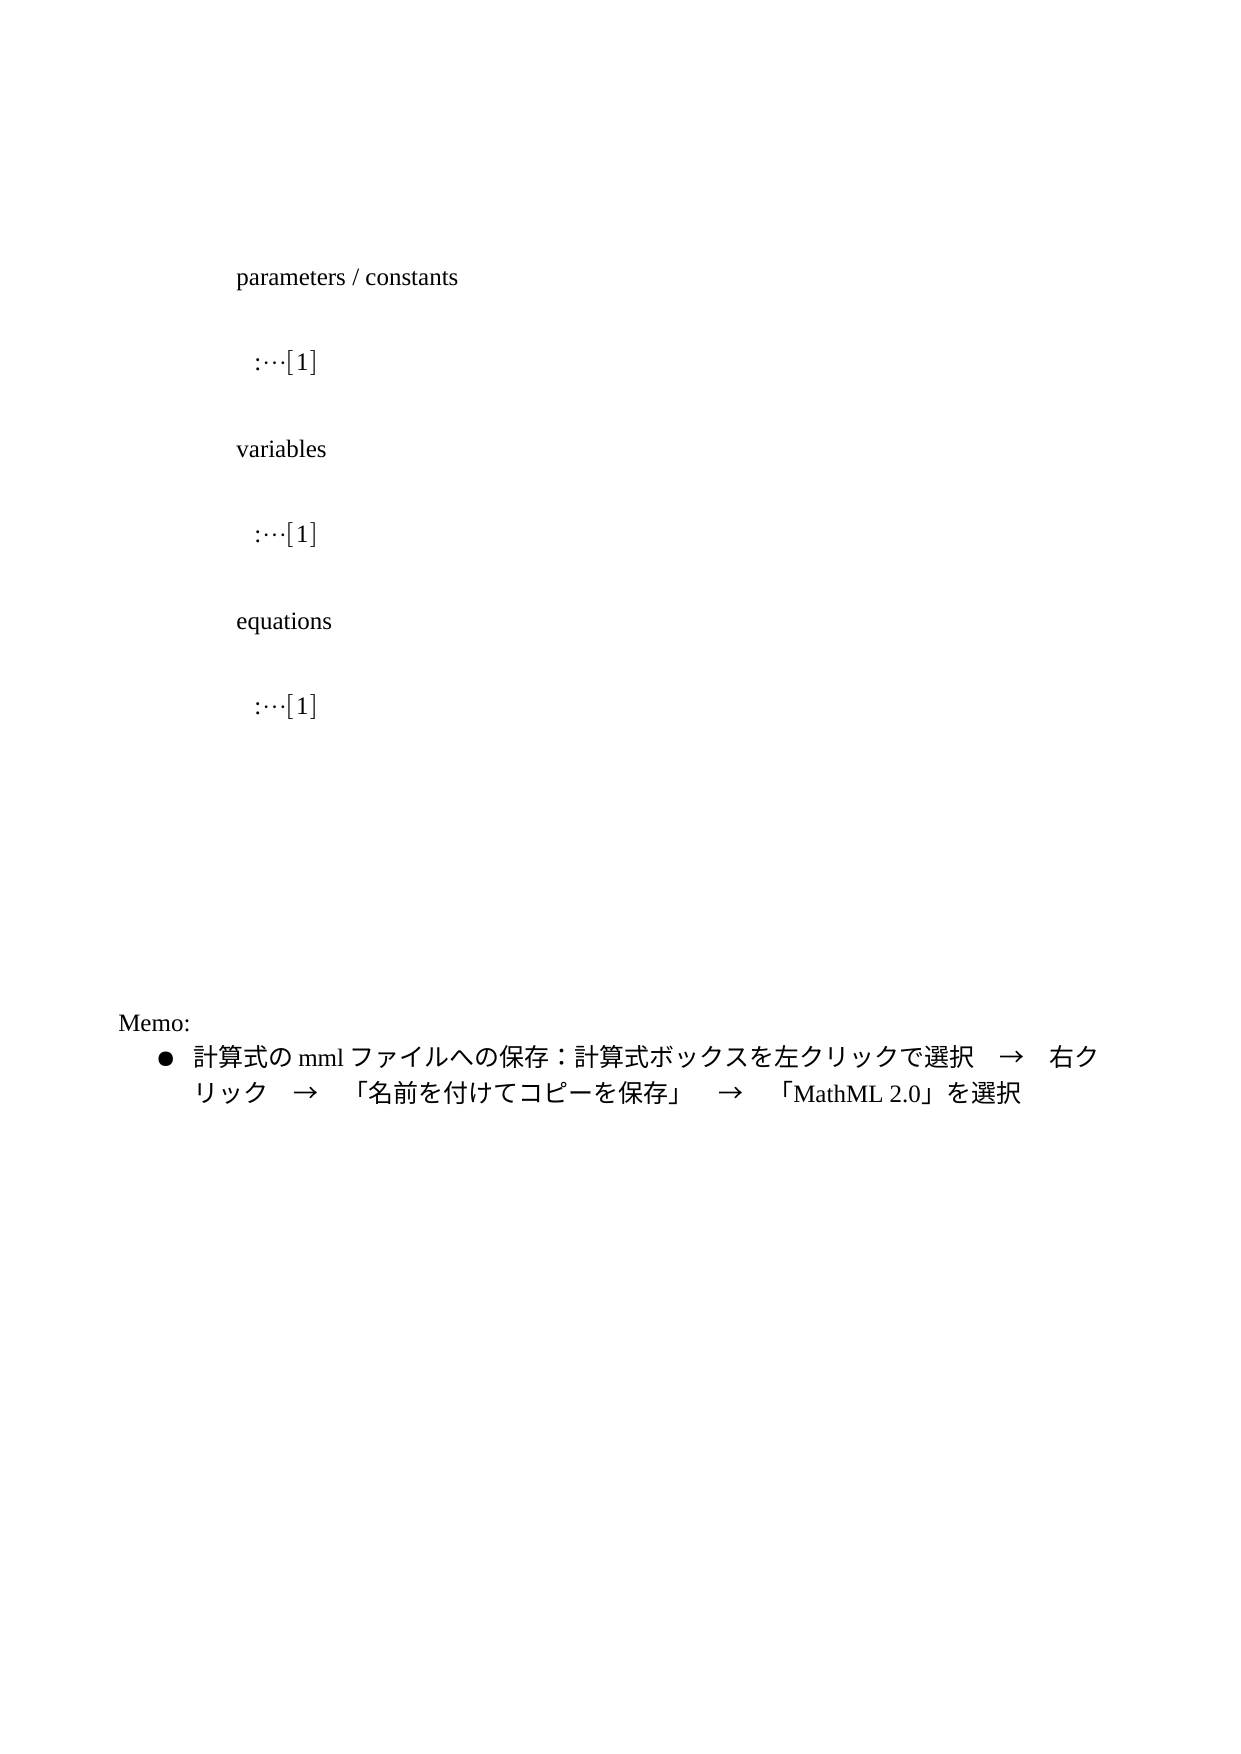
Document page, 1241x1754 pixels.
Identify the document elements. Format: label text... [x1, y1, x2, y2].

text equations [236, 606, 1122, 635]
text variables [236, 434, 1122, 463]
text parameters / constants [236, 262, 1122, 291]
list 計算式のmmlファイルへの保存：計算式ボックスを左クリックで選択 → 右クリック → 「名前を付けてコピーを保存」 → 「MathML 2.0」を選択 [156, 1037, 1122, 1110]
text Memo: [118, 1008, 1122, 1037]
